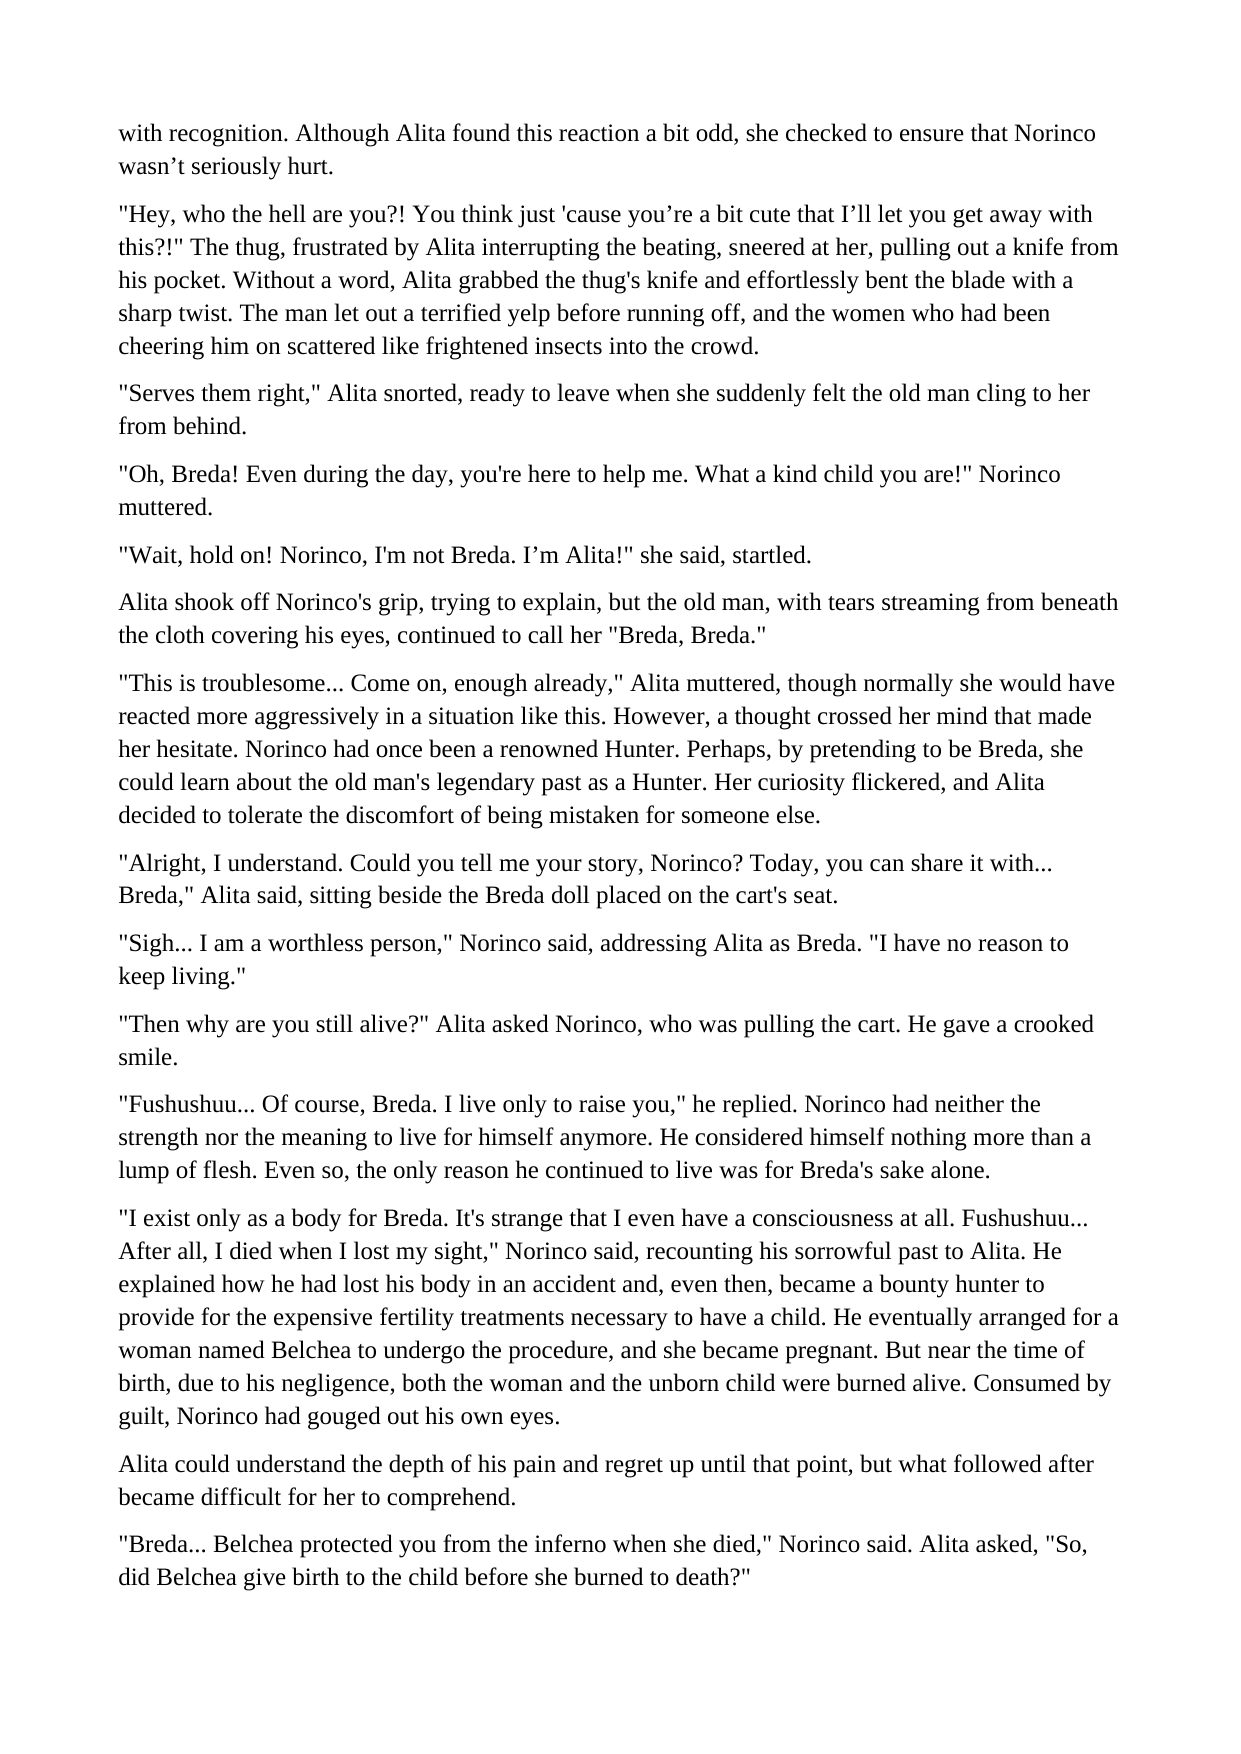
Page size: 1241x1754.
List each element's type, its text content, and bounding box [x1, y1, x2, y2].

text "Hey, who the hell are you?! You think just 'cause you’re a bit cute that I’ll let you get away with this?!" The thug, frustrated by Alita interrupting the beating, sneered at her, pulling out a knife from his pocket. Without a word, Alita grabbed the thug's knife and effortlessly bent the blade with a sharp twist. The man let out a terrified yelp before running off, and the women who had been cheering him on scattered like frightened insects into the crowd. [118, 199, 1122, 359]
text "Wait, hold on! Norinco, I'm not Breda. I’m Alita!" she said, startled. [118, 540, 1122, 568]
text "Serves them right," Alita snorted, ready to leave when she suddenly felt the old man cling to her from behind. [118, 378, 1122, 440]
text "Oh, Breda! Even during the day, you're here to help me. What a kind child you are!" Norinco muttered. [118, 459, 1122, 521]
text "Alright, I understand. Could you tell me your story, Norinco? Today, you can share it with... Breda," Alita said, sitting beside the Breda doll placed on the cart's seat. [118, 848, 1122, 909]
text Alita shook off Norinco's grip, trying to explain, but the old man, with tears streaming from beneath the cloth covering his eyes, continued to call her "Breda, Breda." [118, 587, 1122, 649]
text Alita could understand the depth of his pain and regret up until that point, but what followed after became difficult for her to comprehend. [118, 1449, 1122, 1511]
text "Breda... Belchea protected you from the inferno when she died," Norinco said. Alita asked, "So, did Belchea give birth to the child before she burned to death?" [118, 1529, 1122, 1591]
text "I exist only as a body for Breda. It's strange that I even have a consciousness at all. Fushushuu... After all, I died when I lost my sight," Norinco said, recounting his sorrowful past to Alita. He explained how he had lost his body in an accident and, even then, became a bounty hunter to provide for the expensive fertility treatments necessary to have a child. He eventually arranged for a woman named Belchea to undergo the procedure, and she became pregnant. But near the time of birth, due to his negligence, both the woman and the unborn child were burned alive. Consumed by guilt, Norinco had gouged out his own eyes. [118, 1203, 1122, 1430]
text "Sigh... I am a worthless person," Norinco said, addressing Alita as Breda. "I have no reason to keep living." [118, 928, 1122, 990]
text "This is troublesome... Come on, enough already," Alita muttered, though normally she would have reacted more aggressively in a situation like this. However, a thought crossed her mind that made her hesitate. Norinco had once been a renowned Hunter. Perhaps, by pretending to be Breda, she could learn about the old man's legendary past as a Hunter. Her curiosity flickered, and Alita decided to tolerate the discomfort of being mistaken for someone else. [118, 668, 1122, 829]
text "Then why are you still alive?" Alita asked Norinco, who was pulling the cart. He gave a crooked smile. [118, 1009, 1122, 1071]
text with recognition. Although Alita found this reaction a bit odd, she checked to ensure that Norinco wasn’t seriously hurt. [118, 118, 1122, 180]
text "Fushushuu... Of course, Breda. I live only to raise you," he replied. Norinco had neither the strength nor the meaning to live for himself anymore. He considered himself nothing more than a lump of flesh. Even so, the only reason he continued to live was for Breda's sake alone. [118, 1089, 1122, 1184]
